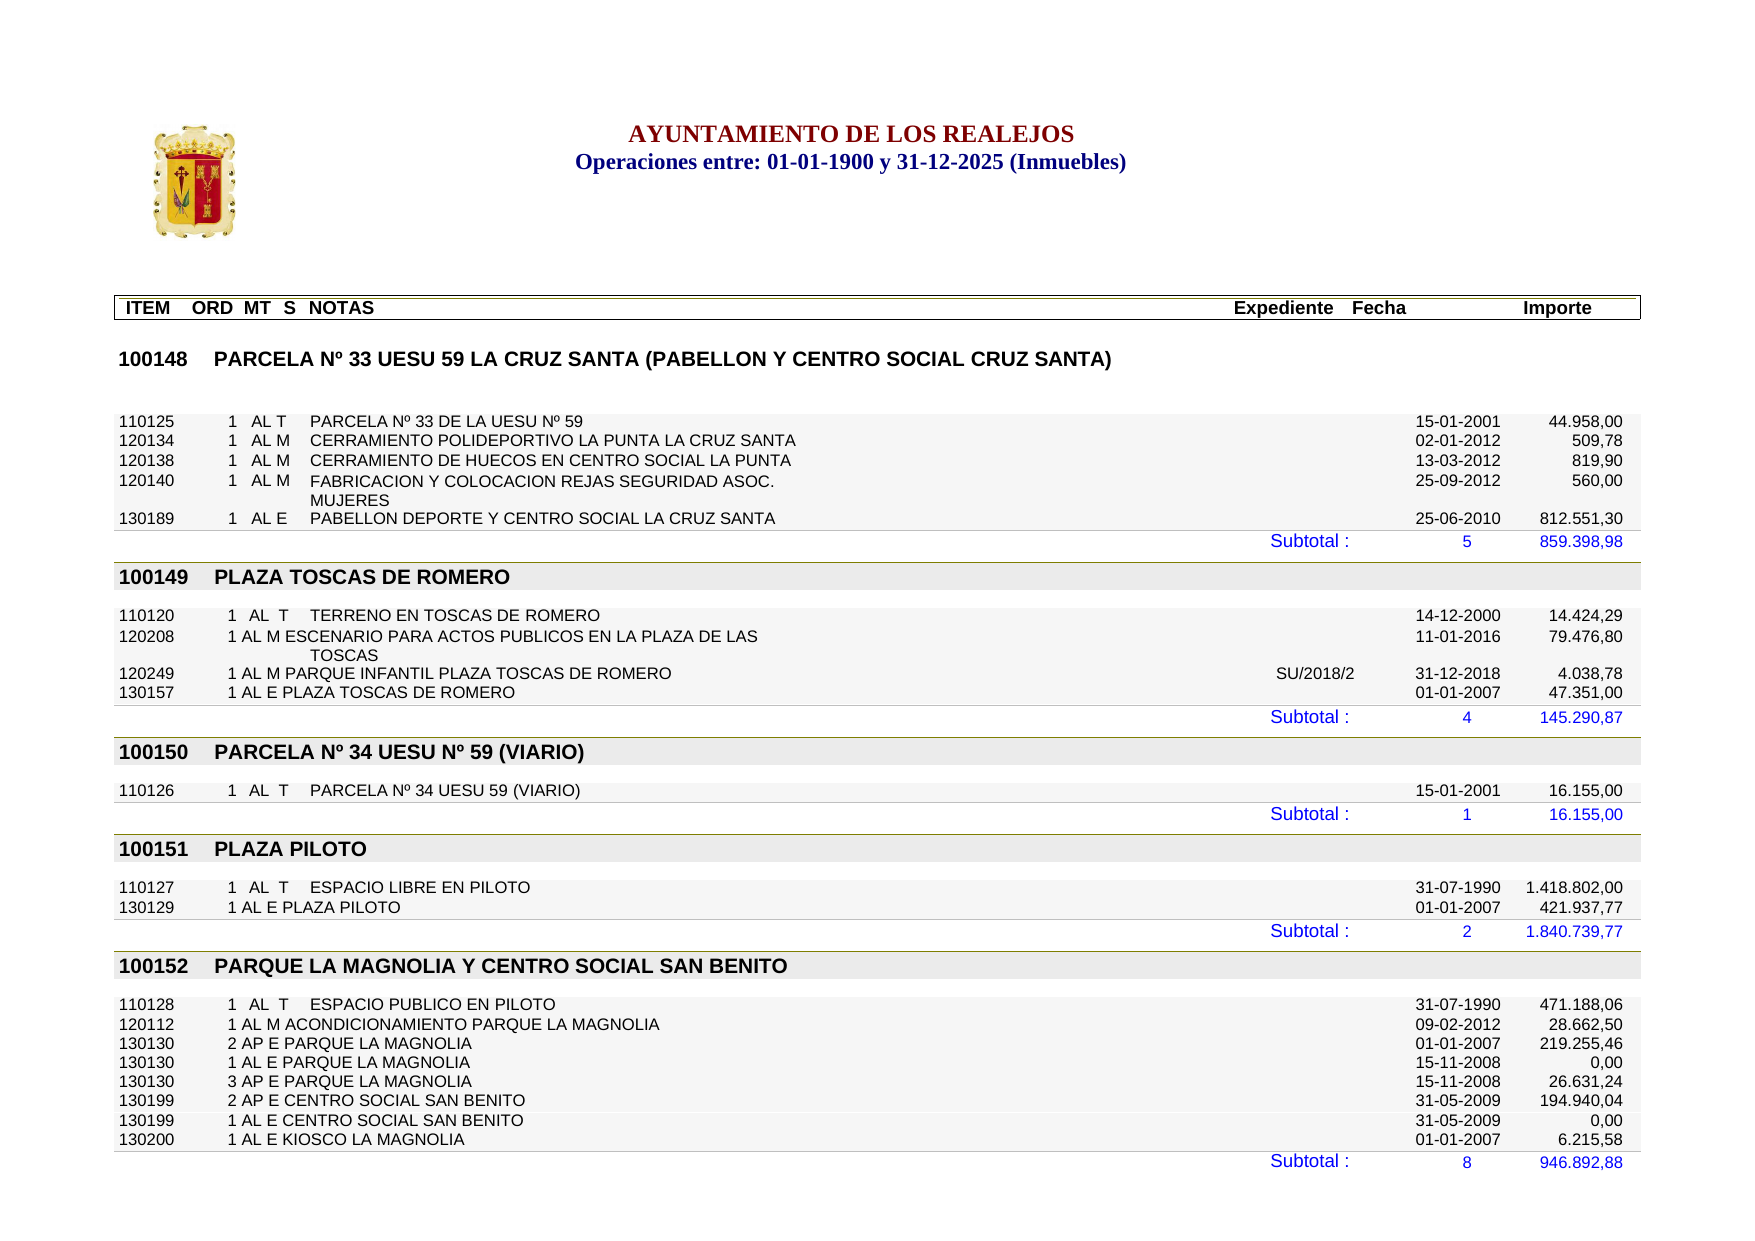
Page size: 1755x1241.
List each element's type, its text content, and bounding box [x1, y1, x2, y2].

table_cell 3 AP E PARQUE LA MAGNOLIA [201, 1074, 1034, 1093]
table_cell 859.398,98 [1512, 531, 1641, 562]
table_cell CERRAMIENTO DE HUECOS EN CENTRO SOCIAL LA PUNTA [301, 452, 1034, 472]
table_cell SU/2018/2 [1034, 666, 1384, 685]
table_cell 1 AL M ESCENARIO PARA ACTOS PUBLICOS EN LA PLAZA DE LAS TOSCAS [201, 627, 1034, 666]
table_cell [1034, 1035, 1384, 1055]
table_cell 120208 [114, 627, 201, 666]
table_cell 509,78 [1512, 433, 1641, 452]
table_cell 130189 [114, 510, 201, 530]
table_cell [201, 920, 1034, 951]
table_cell [114, 979, 201, 997]
table_cell [201, 531, 1034, 562]
table_cell AL E [243, 510, 301, 530]
table_cell 120140 [114, 472, 201, 510]
table_cell 2 [1384, 920, 1512, 951]
table_header 1 [201, 414, 243, 433]
table_cell [114, 765, 201, 782]
table_cell [114, 862, 201, 880]
table_cell 946.892,88 [1512, 1152, 1641, 1173]
table_cell [1384, 952, 1512, 979]
table_cell 6.215,58 [1512, 1132, 1641, 1151]
table_cell [1034, 997, 1384, 1016]
table_cell 31-07-1990 [1384, 997, 1512, 1016]
table_cell 110127 [114, 880, 201, 899]
table_cell [114, 706, 201, 737]
table_cell 25-06-2010 [1034, 510, 1512, 530]
table_cell [1512, 835, 1641, 862]
table_cell 1 AL E KIOSCO LA MAGNOLIA [201, 1132, 1034, 1151]
table_cell 100149 [114, 563, 201, 590]
table_header AL T [243, 414, 301, 433]
table_cell 1 [1384, 803, 1512, 834]
table_cell 0,00 [1512, 1113, 1641, 1132]
table_cell [1034, 1074, 1384, 1093]
table_cell 15-11-2008 [1384, 1055, 1512, 1074]
table_cell [1034, 765, 1384, 782]
table_cell [1034, 899, 1384, 919]
table_cell [1512, 979, 1641, 997]
table_cell 145.290,87 [1512, 706, 1641, 737]
table_cell 5 [1384, 531, 1512, 562]
table_cell [114, 1152, 201, 1173]
table_cell AL M [243, 433, 301, 452]
table_cell [1512, 590, 1641, 608]
table_cell [201, 590, 1034, 608]
table_cell 130199 [114, 1113, 201, 1132]
table_cell [1384, 979, 1512, 997]
table_cell 120249 [114, 666, 201, 685]
table_cell 1 AL E CENTRO SOCIAL SAN BENITO [201, 1113, 1034, 1132]
table_cell 110128 [114, 997, 201, 1016]
table_cell [1512, 765, 1641, 782]
table_cell [1512, 862, 1641, 880]
table_cell [1034, 880, 1384, 899]
table_cell 1 AL E PLAZA TOSCAS DE ROMERO [201, 685, 1034, 704]
table_cell 812.551,30 [1512, 510, 1641, 530]
table_cell [201, 765, 1034, 782]
table_cell 1.418.802,00 [1512, 880, 1641, 899]
table_cell [114, 803, 201, 834]
table_cell 1 [201, 452, 243, 472]
table_cell PARCELA Nº 34 UESU Nº 59 (VIARIO) [201, 738, 1034, 765]
table_cell 16.155,00 [1512, 803, 1641, 834]
table_cell AL M [243, 472, 301, 510]
table_cell 130130 [114, 1035, 201, 1055]
table_cell FABRICACION Y COLOCACION REJAS SEGURIDAD ASOC. MUJERES [301, 472, 1034, 510]
table_cell 2 AP E PARQUE LA MAGNOLIA [201, 1035, 1034, 1055]
table_cell 79.476,80 [1512, 627, 1641, 666]
table_cell [1512, 738, 1641, 765]
table_header 110125 [114, 414, 201, 433]
table_cell 11-01-2016 [1384, 627, 1512, 666]
table_cell 4 [1384, 706, 1512, 737]
table_cell [1034, 738, 1384, 765]
table_cell [1384, 835, 1512, 862]
table_cell 1 AL T ESPACIO LIBRE EN PILOTO [201, 880, 1034, 899]
table_cell [114, 531, 201, 562]
table_cell [1034, 783, 1384, 802]
table_cell [201, 803, 1034, 834]
table_cell Subtotal : [1034, 920, 1384, 951]
table_cell [1034, 1093, 1384, 1112]
table_cell [1034, 1113, 1384, 1132]
table_cell 219.255,46 [1512, 1035, 1641, 1055]
table_cell PLAZA PILOTO [201, 835, 1034, 862]
table_cell 26.631,24 [1512, 1074, 1641, 1093]
table_cell [1384, 590, 1512, 608]
table_cell 130130 [114, 1074, 201, 1093]
table_cell 130130 [114, 1055, 201, 1074]
table_cell 14.424,29 [1512, 608, 1641, 627]
table_cell [1512, 563, 1641, 590]
table_cell 120138 [114, 452, 201, 472]
table_cell [1034, 627, 1384, 666]
table_cell 471.188,06 [1512, 997, 1641, 1016]
table_cell 25-09-2012 [1034, 472, 1512, 510]
table_cell [1034, 563, 1384, 590]
table_cell [1384, 765, 1512, 782]
table_cell Subtotal : [1034, 531, 1384, 562]
table_cell 560,00 [1512, 472, 1641, 510]
table_cell 110120 [114, 608, 201, 627]
table_cell PARQUE LA MAGNOLIA Y CENTRO SOCIAL SAN BENITO [201, 952, 1034, 979]
table_cell 1 AL T ESPACIO PUBLICO EN PILOTO [201, 997, 1034, 1016]
table_cell AL M [243, 452, 301, 472]
table_cell 130129 [114, 899, 201, 919]
table_cell 819,90 [1512, 452, 1641, 472]
table_cell Subtotal : [1034, 1152, 1384, 1173]
table_cell [201, 706, 1034, 737]
table_cell 15-11-2008 [1384, 1074, 1512, 1093]
table_cell 1 AL T TERRENO EN TOSCAS DE ROMERO [201, 608, 1034, 627]
table_cell 100152 [114, 952, 201, 979]
table_cell 0,00 [1512, 1055, 1641, 1074]
table_cell 1 [201, 510, 243, 530]
table_cell [1034, 1055, 1384, 1074]
table_cell 2 AP E CENTRO SOCIAL SAN BENITO [201, 1093, 1034, 1112]
table_cell 01-01-2007 [1384, 1132, 1512, 1151]
table_cell 130200 [114, 1132, 201, 1151]
table_cell 31-05-2009 [1384, 1113, 1512, 1132]
table_cell PLAZA TOSCAS DE ROMERO [201, 563, 1034, 590]
table_cell 02-01-2012 [1034, 433, 1512, 452]
table_cell Subtotal : [1034, 803, 1384, 834]
table_cell [1034, 1132, 1384, 1151]
table_cell PABELLON DEPORTE Y CENTRO SOCIAL LA CRUZ SANTA [301, 510, 1034, 530]
table_header 44.958,00 [1512, 414, 1641, 433]
table_cell 120112 [114, 1016, 201, 1035]
table_cell 09-02-2012 [1384, 1016, 1512, 1035]
table_cell 01-01-2007 [1384, 685, 1512, 704]
table_cell 130157 [114, 685, 201, 704]
table_cell 8 [1384, 1152, 1512, 1173]
table_cell [1034, 590, 1384, 608]
table_cell [1384, 738, 1512, 765]
table_cell [1034, 862, 1384, 880]
table_cell 28.662,50 [1512, 1016, 1641, 1035]
table_cell 01-01-2007 [1384, 899, 1512, 919]
table_cell 1 AL T PARCELA Nº 34 UESU 59 (VIARIO) [201, 783, 1034, 802]
table_cell 1.840.739,77 [1512, 920, 1641, 951]
text ITEM ORD MT S NOTAS Expediente Fecha Importe [126, 297, 1639, 318]
table_cell 4.038,78 [1512, 666, 1641, 685]
table_cell [1034, 979, 1384, 997]
table_cell 1 AL M PARQUE INFANTIL PLAZA TOSCAS DE ROMERO [201, 666, 1034, 685]
table_cell 1 [201, 472, 243, 510]
table_cell 01-01-2007 [1384, 1035, 1512, 1055]
table_cell [1512, 952, 1641, 979]
table_cell 31-07-1990 [1384, 880, 1512, 899]
table_header 15-01-2001 [1034, 414, 1512, 433]
table_cell 130199 [114, 1093, 201, 1112]
table_cell CERRAMIENTO POLIDEPORTIVO LA PUNTA LA CRUZ SANTA [301, 433, 1034, 452]
table_cell 100151 [114, 835, 201, 862]
table_cell 1 [201, 433, 243, 452]
table_cell [114, 920, 201, 951]
table_cell [201, 862, 1034, 880]
table_cell 13-03-2012 [1034, 452, 1512, 472]
text 100148 PARCELA Nº 33 UESU 59 LA CRUZ SANTA (PABELLON Y CENTRO SOCIAL CRUZ SANTA) [118, 347, 1641, 371]
table_cell [201, 1152, 1034, 1173]
table_cell 14-12-2000 [1384, 608, 1512, 627]
table_cell 100150 [114, 738, 201, 765]
table_cell 110126 [114, 783, 201, 802]
table_cell [1384, 563, 1512, 590]
table_cell 47.351,00 [1512, 685, 1641, 704]
table_cell 1 AL E PLAZA PILOTO [201, 899, 1034, 919]
table_cell 16.155,00 [1512, 783, 1641, 802]
table_cell 15-01-2001 [1384, 783, 1512, 802]
table_cell Subtotal : [1034, 706, 1384, 737]
table_cell 31-12-2018 [1384, 666, 1512, 685]
table_cell 31-05-2009 [1384, 1093, 1512, 1112]
table_cell [1034, 608, 1384, 627]
table_cell [1034, 952, 1384, 979]
table_cell 1 AL E PARQUE LA MAGNOLIA [201, 1055, 1034, 1074]
table_header PARCELA Nº 33 DE LA UESU Nº 59 [301, 414, 1034, 433]
table_cell [1034, 1016, 1384, 1035]
table_cell 120134 [114, 433, 201, 452]
table_cell 194.940,04 [1512, 1093, 1641, 1112]
table_cell [1384, 862, 1512, 880]
table_cell [114, 590, 201, 608]
table_cell 421.937,77 [1512, 899, 1641, 919]
table_cell [1034, 685, 1384, 704]
table_cell [201, 979, 1034, 997]
table_cell 1 AL M ACONDICIONAMIENTO PARQUE LA MAGNOLIA [201, 1016, 1034, 1035]
table_cell [1034, 835, 1384, 862]
